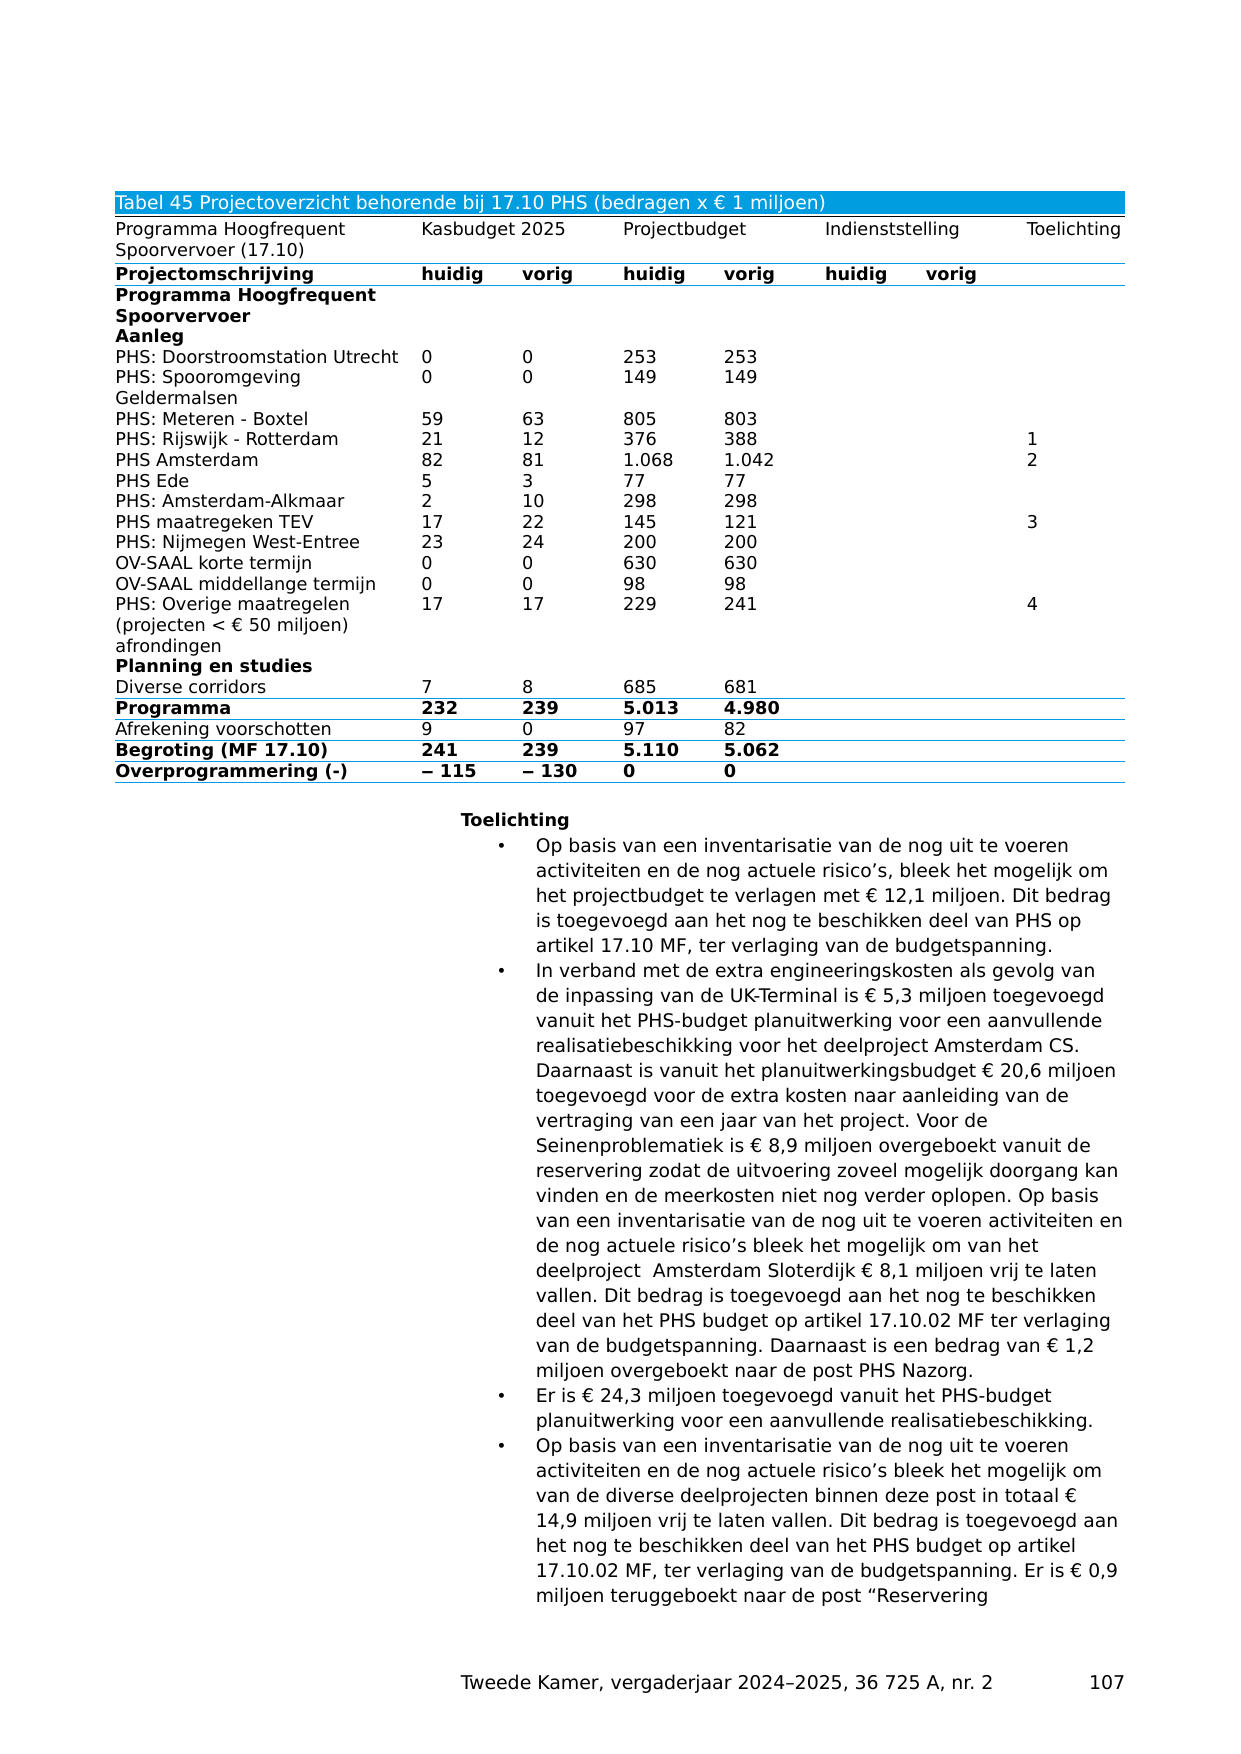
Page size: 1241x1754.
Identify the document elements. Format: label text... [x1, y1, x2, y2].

table_cell [822, 450, 923, 471]
table_cell 9 [418, 720, 519, 740]
table_cell [1024, 699, 1125, 719]
table_cell OV-SAAL middellange termijn [115, 574, 418, 594]
table_cell [923, 471, 1024, 491]
list Op basis van een inventarisatie van de nog uit te voeren activiteiten en de nog actuele risico’s bleek het mogelijk om van de diverse deelprojecten binnen deze post in totaal € 14,9 miljoen vrij te laten vallen. Dit bedrag is toegevoegd aan het nog te beschikken deel van het PHS budget op artikel 17.10.02 MF, ter verlaging van de budgetspanning. Er is € 0,9 miljoen teruggeboekt naar de post “Reservering [498, 1433, 1125, 1608]
table_cell [1024, 574, 1125, 594]
table_cell [923, 491, 1024, 512]
table_cell [923, 326, 1024, 347]
table_cell 232 [418, 699, 519, 719]
table_cell 630 [721, 553, 822, 574]
table_cell [923, 574, 1024, 594]
table_cell vorig [721, 264, 822, 284]
text Toelichting [461, 808, 1125, 831]
table_cell 241 [721, 594, 822, 636]
table_cell [1024, 533, 1125, 553]
table_cell [923, 762, 1024, 782]
table_cell 145 [620, 512, 721, 532]
table_cell 0 [519, 368, 620, 409]
table_cell [1024, 491, 1125, 512]
table_cell Planning en studies [115, 656, 418, 677]
table_cell afrondingen [115, 636, 418, 656]
table_cell [822, 491, 923, 512]
table_cell Aanleg [115, 326, 418, 347]
table_cell 298 [721, 491, 822, 512]
table_cell [923, 594, 1024, 636]
table_cell 685 [620, 677, 721, 697]
table_cell 22 [519, 512, 620, 532]
table_cell [620, 656, 721, 677]
table_cell [822, 512, 923, 532]
table_cell [822, 286, 923, 326]
table_cell PHS: Doorstroomstation Utrecht [115, 347, 418, 367]
table_cell [721, 286, 822, 326]
table_cell 5 [418, 471, 519, 491]
table_cell 0 [418, 574, 519, 594]
table_cell [822, 720, 923, 740]
table_cell [822, 409, 923, 429]
table_cell [620, 326, 721, 347]
table_cell [822, 594, 923, 636]
table_cell Begroting (MF 17.10) [115, 741, 418, 761]
table_cell [519, 656, 620, 677]
table_cell [923, 533, 1024, 553]
table_cell 97 [620, 720, 721, 740]
table_cell 803 [721, 409, 822, 429]
table_cell [1024, 553, 1125, 574]
table_cell 241 [418, 741, 519, 761]
table_cell 82 [418, 450, 519, 471]
table_cell 3 [519, 471, 620, 491]
table_cell [1024, 409, 1125, 429]
table_cell [1024, 762, 1125, 782]
table_cell 4.980 [721, 699, 822, 719]
table_cell Programma Hoogfrequent Spoorvervoer (17.10) [115, 217, 418, 263]
table_cell [822, 533, 923, 553]
table_cell vorig [519, 264, 620, 284]
table_cell 7 [418, 677, 519, 697]
table_cell PHS: Amsterdam-Alkmaar [115, 491, 418, 512]
table_cell [822, 741, 923, 761]
table_cell 12 [519, 429, 620, 450]
table_cell [1024, 741, 1125, 761]
table_cell ‒ 115 [418, 762, 519, 782]
table_cell 0 [620, 762, 721, 782]
table_cell PHS Amsterdam [115, 450, 418, 471]
table_cell [721, 656, 822, 677]
table_cell 0 [418, 553, 519, 574]
table_cell [923, 512, 1024, 532]
table_cell Projectomschrijving [115, 264, 418, 284]
table_cell 388 [721, 429, 822, 450]
table_cell 239 [519, 741, 620, 761]
table_cell [1024, 636, 1125, 656]
table_cell 5.013 [620, 699, 721, 719]
table_cell 98 [620, 574, 721, 594]
table_cell [822, 636, 923, 656]
table_cell 0 [721, 762, 822, 782]
table_cell 200 [721, 533, 822, 553]
table_cell 0 [519, 553, 620, 574]
table_cell 10 [519, 491, 620, 512]
table_cell [822, 699, 923, 719]
table_cell [923, 656, 1024, 677]
table_cell [1024, 656, 1125, 677]
table_cell [822, 656, 923, 677]
table_cell 23 [418, 533, 519, 553]
table_cell 1.042 [721, 450, 822, 471]
table_cell [822, 574, 923, 594]
table_cell Projectbudget [620, 217, 822, 263]
table_cell [923, 720, 1024, 740]
table_cell [620, 636, 721, 656]
table_cell 4 [1024, 594, 1125, 636]
table_cell [519, 326, 620, 347]
table_cell [923, 677, 1024, 697]
table_cell 1 [1024, 429, 1125, 450]
table_cell 200 [620, 533, 721, 553]
table_cell [418, 636, 519, 656]
table_cell 3 [1024, 512, 1125, 532]
table_cell huidig [822, 264, 923, 284]
table_cell [418, 656, 519, 677]
table_cell 77 [721, 471, 822, 491]
table_cell 229 [620, 594, 721, 636]
table_cell PHS: Rijswijk - Rotterdam [115, 429, 418, 450]
table_cell [822, 429, 923, 450]
table_cell [923, 699, 1024, 719]
table_cell 82 [721, 720, 822, 740]
table_cell 0 [418, 368, 519, 409]
table_cell [822, 762, 923, 782]
table_cell 149 [721, 368, 822, 409]
table_cell 63 [519, 409, 620, 429]
table_cell [1024, 677, 1125, 697]
table_cell 149 [620, 368, 721, 409]
list Er is € 24,3 miljoen toegevoegd vanuit het PHS-budget planuitwerking voor een aanvullende realisatiebeschikking. [498, 1383, 1125, 1433]
table_cell 24 [519, 533, 620, 553]
table_cell [923, 368, 1024, 409]
table_cell [721, 326, 822, 347]
table_cell [1024, 471, 1125, 491]
table_cell huidig [418, 264, 519, 284]
table_cell 376 [620, 429, 721, 450]
table_cell [822, 368, 923, 409]
list Op basis van een inventarisatie van de nog uit te voeren activiteiten en de nog actuele risico’s, bleek het mogelijk om het projectbudget te verlagen met € 12,1 miljoen. Dit bedrag is toegevoegd aan het nog te beschikken deel van PHS op artikel 17.10 MF, ter verlaging van de budgetspanning. [498, 833, 1125, 958]
table_cell [1024, 286, 1125, 326]
table_cell PHS: Meteren - Boxtel [115, 409, 418, 429]
table_cell [1024, 720, 1125, 740]
table_cell Afrekening voorschotten [115, 720, 418, 740]
table_cell 0 [519, 574, 620, 594]
table_cell [822, 677, 923, 697]
table_cell PHS maatregeken TEV [115, 512, 418, 532]
table_cell [1024, 264, 1125, 284]
table_cell huidig [620, 264, 721, 284]
table_cell 2 [418, 491, 519, 512]
table_cell 8 [519, 677, 620, 697]
table_cell 81 [519, 450, 620, 471]
table_cell 298 [620, 491, 721, 512]
table_cell [923, 286, 1024, 326]
table_cell 805 [620, 409, 721, 429]
table_cell Programma Hoogfrequent Spoorvervoer [115, 286, 418, 326]
table_cell PHS: Nijmegen West-Entree [115, 533, 418, 553]
table_cell 5.110 [620, 741, 721, 761]
table_cell [418, 286, 519, 326]
table_cell PHS: Spooromgeving Geldermalsen [115, 368, 418, 409]
table_cell Programma [115, 699, 418, 719]
table_cell 239 [519, 699, 620, 719]
table_cell [418, 326, 519, 347]
table_cell [1024, 368, 1125, 409]
table_cell [923, 741, 1024, 761]
table_cell [822, 471, 923, 491]
table_cell Toelichting [1024, 217, 1125, 263]
table_cell 630 [620, 553, 721, 574]
table_cell 0 [519, 720, 620, 740]
table_cell 98 [721, 574, 822, 594]
table_cell 77 [620, 471, 721, 491]
table_cell Diverse corridors [115, 677, 418, 697]
table_cell [1024, 347, 1125, 367]
table_cell ‒ 130 [519, 762, 620, 782]
table_cell 2 [1024, 450, 1125, 471]
table_cell 17 [418, 594, 519, 636]
table_cell 0 [418, 347, 519, 367]
table_cell [923, 347, 1024, 367]
table_cell 1.068 [620, 450, 721, 471]
table_cell [923, 553, 1024, 574]
table_cell vorig [923, 264, 1024, 284]
table_cell 121 [721, 512, 822, 532]
table_cell 0 [519, 347, 620, 367]
table_cell OV-SAAL korte termijn [115, 553, 418, 574]
table_cell [721, 636, 822, 656]
table_cell [519, 636, 620, 656]
table_cell Kasbudget 2025 [418, 217, 620, 263]
table_cell 17 [418, 512, 519, 532]
table_cell [923, 450, 1024, 471]
table_cell [923, 636, 1024, 656]
table_cell 17 [519, 594, 620, 636]
table_cell [822, 347, 923, 367]
table_cell Overprogrammering (-) [115, 762, 418, 782]
table_cell Indienststelling [822, 217, 1024, 263]
table_cell 21 [418, 429, 519, 450]
table_cell [923, 429, 1024, 450]
table_cell [822, 553, 923, 574]
table_cell 5.062 [721, 741, 822, 761]
list In verband met de extra engineeringskosten als gevolg van de inpassing van de UK-Terminal is € 5,3 miljoen toegevoegd vanuit het PHS-budget planuitwerking voor een aanvullende realisatiebeschikking voor het deelproject Amsterdam CS. Daarnaast is vanuit het planuitwerkingsbudget € 20,6 miljoen toegevoegd voor de extra kosten naar aanleiding van de vertraging van een jaar van het project. Voor de Seinenproblematiek is € 8,9 miljoen overgeboekt vanuit de reservering zodat de uitvoering zoveel mogelijk doorgang kan vinden en de meerkosten niet nog verder oplopen. Op basis van een inventarisatie van de nog uit te voeren activiteiten en de nog actuele risico’s bleek het mogelijk om van het deelproject Amsterdam Sloterdijk € 8,1 miljoen vrij te laten vallen. Dit bedrag is toegevoegd aan het nog te beschikken deel van het PHS budget op artikel 17.10.02 MF ter verlaging van de budgetspanning. Daarnaast is een bedrag van € 1,2 miljoen overgeboekt naar de post PHS Nazorg. [498, 958, 1125, 1383]
table_cell 681 [721, 677, 822, 697]
table_cell 253 [721, 347, 822, 367]
table_cell [822, 326, 923, 347]
table_cell [620, 286, 721, 326]
table_cell 59 [418, 409, 519, 429]
table_cell 253 [620, 347, 721, 367]
table_cell [923, 409, 1024, 429]
table_cell PHS: Overige maatregelen (projecten < € 50 miljoen) [115, 594, 418, 636]
table_cell [519, 286, 620, 326]
table_cell PHS Ede [115, 471, 418, 491]
table_cell [1024, 326, 1125, 347]
